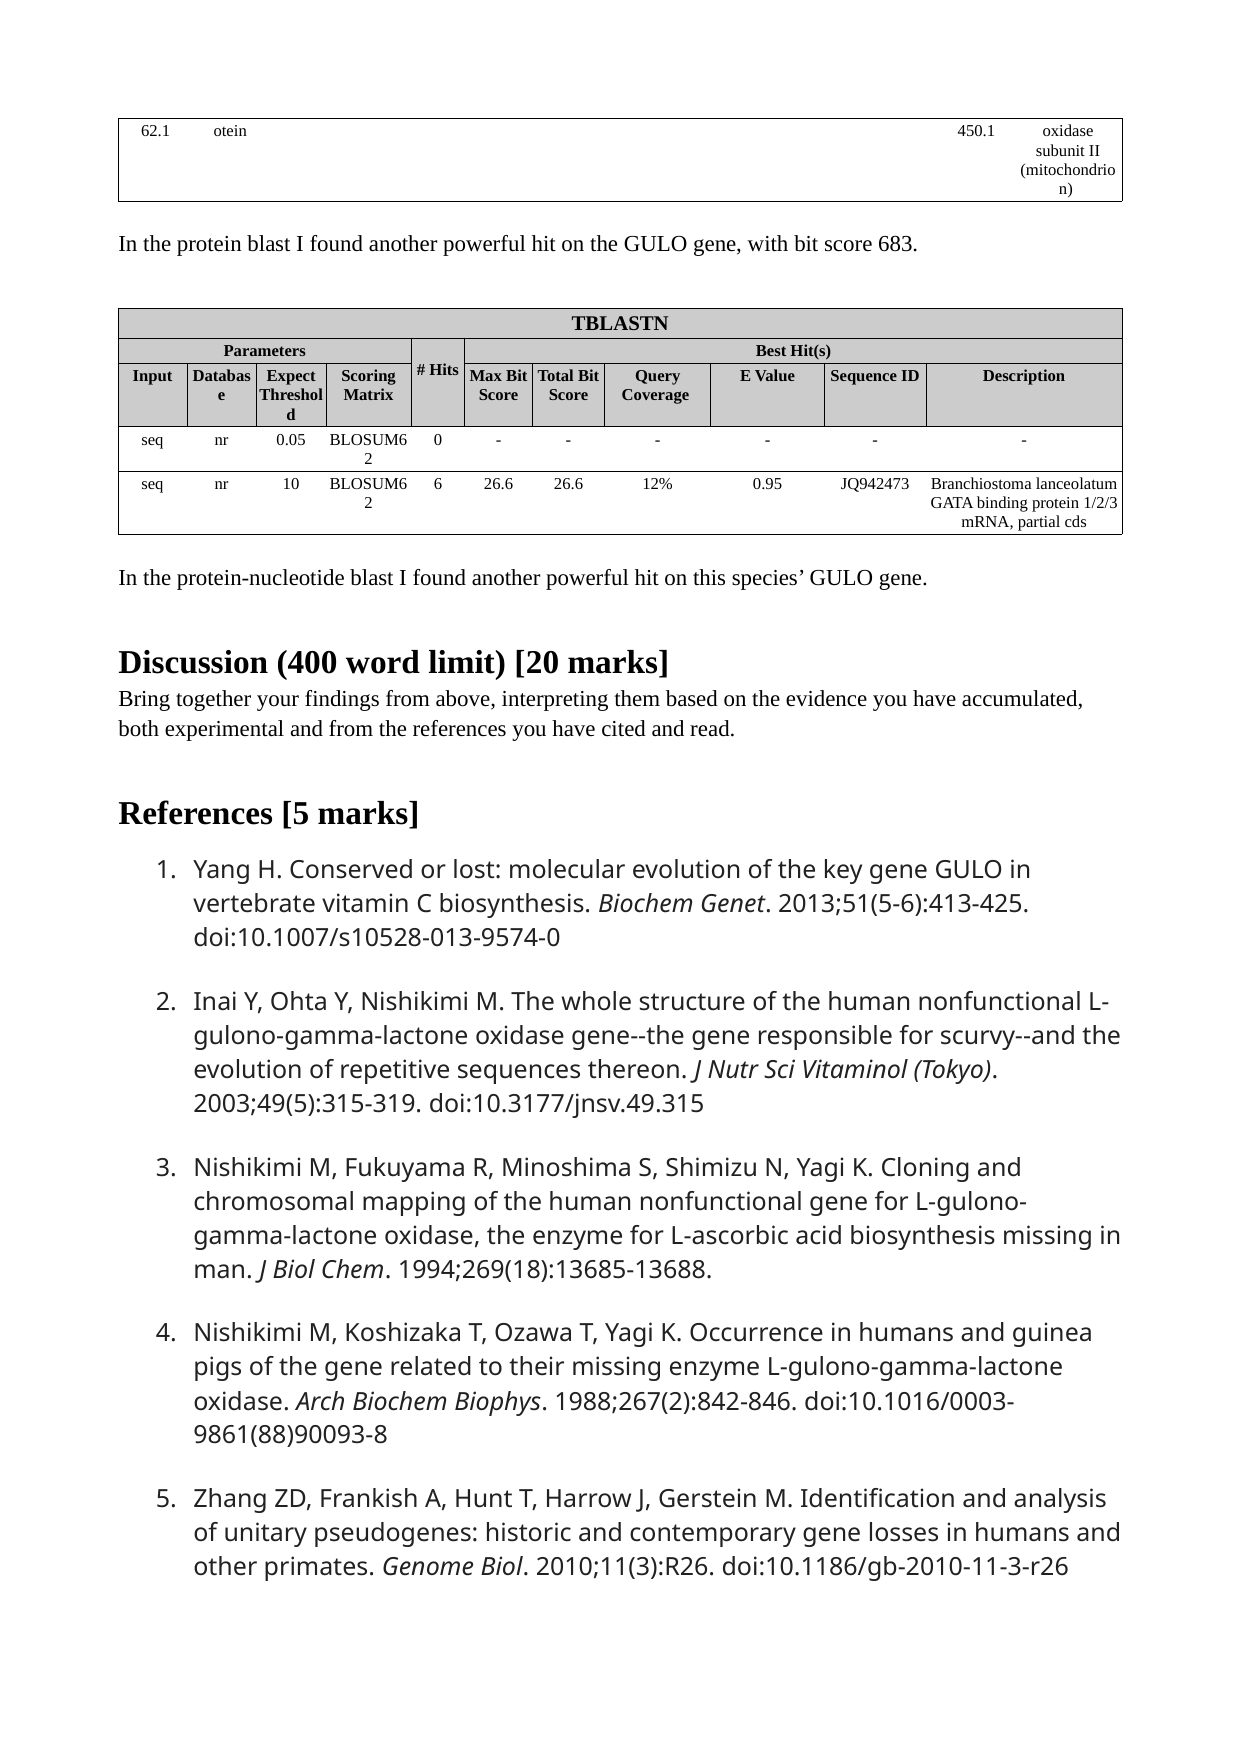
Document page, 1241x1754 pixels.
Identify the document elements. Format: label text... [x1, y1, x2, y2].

table_cell JQ942473 [824, 472, 926, 534]
list Inai Y, Ohta Y, Nishikimi M. The whole structure of the human nonfunctional L-gulono-gamma-lactone oxidase gene--the gene responsible for scurvy--and the evolution of repetitive sequences thereon. J Nutr Sci Vitaminol (Tokyo). 2003;49(5):315-319. doi:10.3177/jnsv.49.315 [156, 983, 1122, 1120]
text References [5 marks] [118, 793, 1122, 832]
table_cell nr [187, 472, 256, 534]
table_cell [864, 119, 939, 201]
table_cell [612, 119, 715, 201]
table_cell Sequence ID [825, 364, 926, 426]
table_cell Expect Threshold [257, 364, 326, 426]
table_cell BLOSUM62 [326, 427, 411, 471]
table_cell 0.95 [710, 472, 824, 534]
table_cell 0 [411, 427, 464, 471]
table_cell BLOSUM62 [326, 472, 411, 534]
table_cell Input [119, 364, 187, 426]
table_cell 62.1 [119, 119, 193, 201]
table_cell [715, 119, 789, 201]
table_cell seq [119, 472, 187, 534]
list Nishikimi M, Fukuyama R, Minoshima S, Shimizu N, Yagi K. Cloning and chromosomal mapping of the human nonfunctional gene for L-gulono-gamma-lactone oxidase, the enzyme for L-ascorbic acid biosynthesis missing in man. J Biol Chem. 1994;269(18):13685-13688. [156, 1149, 1122, 1286]
table_cell 12% [604, 472, 710, 534]
table_cell - [465, 427, 532, 471]
table_cell 10 [256, 472, 326, 534]
table_cell oxidase subunit II (mitochondrion) [1014, 119, 1122, 201]
list Zhang ZD, Frankish A, Hunt T, Harrow J, Gerstein M. Identification and analysis of unitary pseudogenes: historic and contemporary gene losses in humans and other primates. Genome Biol. 2010;11(3):R26. doi:10.1186/gb-2010-11-3-r26 [156, 1481, 1122, 1583]
table_cell 0.05 [256, 427, 326, 471]
table_cell 6 [411, 472, 464, 534]
table_cell [267, 119, 342, 201]
table_cell Best Hit(s) [465, 339, 1122, 363]
table_cell E Value [711, 364, 824, 426]
table_cell - [710, 427, 824, 471]
table_cell # Hits [412, 339, 464, 426]
table_cell Query Coverage [605, 364, 710, 426]
table_cell - [532, 427, 604, 471]
list Nishikimi M, Koshizaka T, Ozawa T, Yagi K. Occurrence in humans and guinea pigs of the gene related to their missing enzyme L-gulono-gamma-lactone oxidase. Arch Biochem Biophys. 1988;267(2):842-846. doi:10.1016/0003-9861(88)90093-8 [156, 1315, 1122, 1451]
table_cell - [926, 427, 1122, 471]
table_cell otein [193, 119, 267, 201]
text In the protein blast I found another powerful hit on the GULO gene, with bit score 683. [118, 229, 1122, 289]
table_header TBLASTN [119, 309, 1122, 338]
table_cell 450.1 [939, 119, 1013, 201]
table_cell 26.6 [465, 472, 532, 534]
table_cell - [604, 427, 710, 471]
table_cell Description [927, 364, 1122, 426]
table_cell Branchiostoma lanceolatum GATA binding protein 1/2/3 mRNA, partial cds [926, 472, 1122, 534]
text Discussion (400 word limit) [20 marks] Bring together your findings from above, interpreting them based on the evidence you have accumulated, both experimental and from the references you have cited and read. [118, 643, 1122, 774]
table_cell nr [187, 427, 256, 471]
table_cell seq [119, 427, 187, 471]
table_cell Max Bit Score [465, 364, 532, 426]
table_cell Database [188, 364, 256, 426]
list Yang H. Conserved or lost: molecular evolution of the key gene GULO in vertebrate vitamin C biosynthesis. Biochem Genet. 2013;51(5-6):413-425. doi:10.1007/s10528-013-9574-0 [156, 852, 1122, 954]
table_cell [790, 119, 864, 201]
table_cell [416, 119, 491, 201]
table_cell Total Bit Score [533, 364, 604, 426]
table_cell [491, 119, 612, 201]
text In the protein-nucleotide blast I found another powerful hit on this species’ GULO gene. [118, 535, 1122, 624]
table_cell Parameters [119, 339, 411, 363]
table_cell 26.6 [532, 472, 604, 534]
table_cell [342, 119, 416, 201]
table_cell Scoring Matrix [327, 364, 411, 426]
table_cell - [824, 427, 926, 471]
